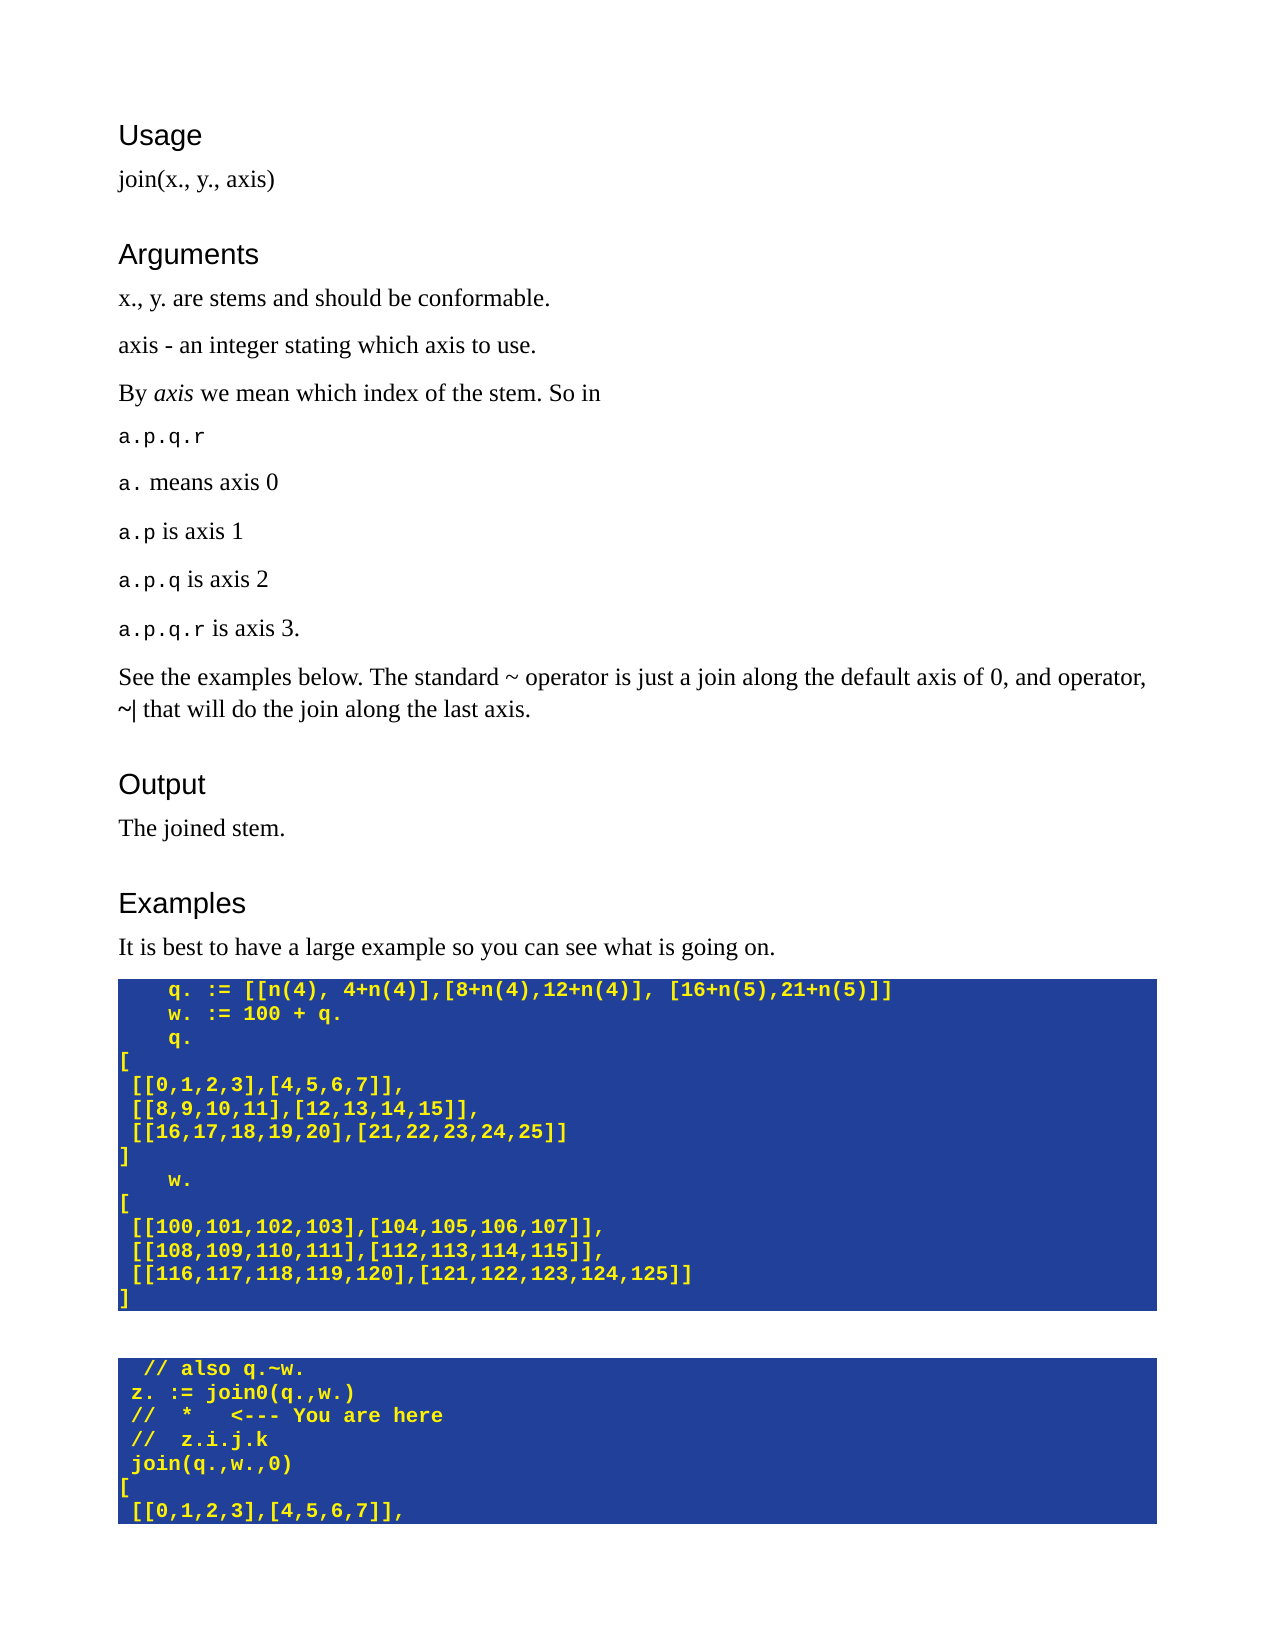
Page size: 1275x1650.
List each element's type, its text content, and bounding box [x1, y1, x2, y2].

text By axis we mean which index of the stem. So in [118, 378, 1157, 407]
text q. [118, 1027, 1157, 1050]
text a. means axis 0 [118, 467, 1157, 497]
subtitle Examples [118, 886, 1157, 919]
subtitle Usage [118, 118, 1157, 152]
text ] [118, 1287, 1157, 1311]
text [ [118, 1192, 1157, 1216]
subtitle Output [118, 767, 1157, 801]
text a.p is axis 1 [118, 516, 1157, 546]
text w. := 100 + q. [118, 1003, 1157, 1027]
text See the examples below. The standard ~ operator is just a join along the default axis of 0, and operator, ~| that will do the join along the last axis. [118, 662, 1157, 723]
text [[0,1,2,3],[4,5,6,7]], [118, 1074, 1157, 1098]
text w. [118, 1169, 1157, 1192]
text x., y. are stems and should be conformable. [118, 283, 1157, 312]
text The joined stem. [118, 813, 1157, 842]
text join(x., y., axis) [118, 164, 1157, 193]
text [ [118, 1050, 1157, 1074]
text a.p.q is axis 2 [118, 564, 1157, 594]
text a.p.q.r [118, 426, 1157, 449]
text [[116,117,118,119,120],[121,122,123,124,125]] [118, 1263, 1157, 1287]
text [[16,17,18,19,20],[21,22,23,24,25]] [118, 1121, 1157, 1145]
text axis - an integer stating which axis to use. [118, 330, 1157, 359]
text q. := [[n(4), 4+n(4)],[8+n(4),12+n(4)], [16+n(5),21+n(5)]] [118, 979, 1157, 1003]
text [[8,9,10,11],[12,13,14,15]], [118, 1098, 1157, 1121]
text [[108,109,110,111],[112,113,114,115]], [118, 1239, 1157, 1263]
text // also q.~w. z. := join0(q.,w.) // * <--- You are here // z.i.j.k join(q.,w.,0) [ [[0,1,2,3],[4,5,6,7]], [118, 1358, 1157, 1524]
text ] [118, 1145, 1157, 1169]
text [[100,101,102,103],[104,105,106,107]], [118, 1216, 1157, 1239]
text It is best to have a large example so you can see what is going on. [118, 932, 1157, 961]
text a.p.q.r is axis 3. [118, 613, 1157, 643]
subtitle Arguments [118, 237, 1157, 270]
